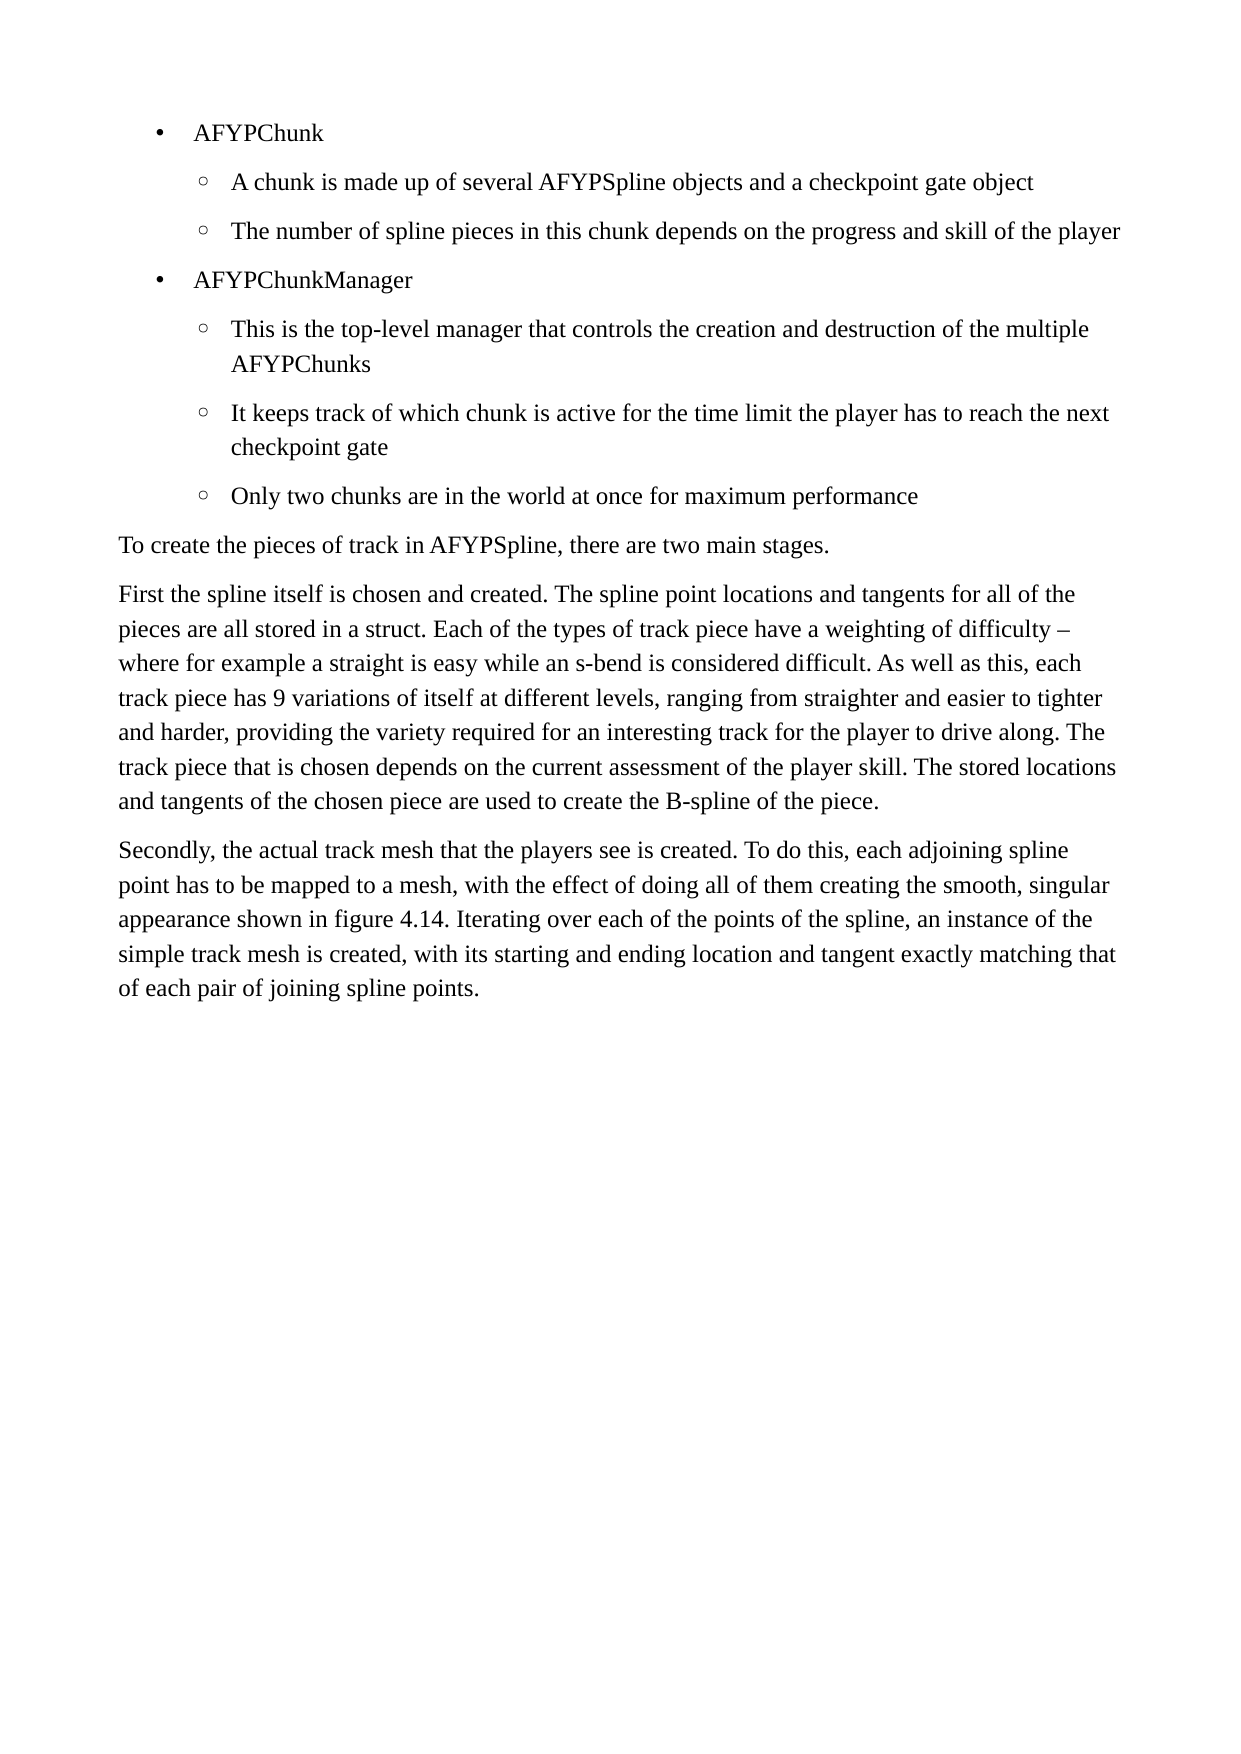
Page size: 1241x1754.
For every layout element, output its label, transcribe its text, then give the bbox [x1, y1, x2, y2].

text First the spline itself is chosen and created. The spline point locations and tangents for all of the pieces are all stored in a struct. Each of the types of track piece have a weighting of difficulty – where for example a straight is easy while an s-bend is considered difficult. As well as this, each track piece has 9 variations of itself at different levels, ranging from straighter and easier to tighter and harder, providing the variety required for an interesting track for the player to drive along. The track piece that is chosen depends on the current assessment of the player skill. The stored locations and tangents of the chosen piece are used to create the B-spline of the piece. [118, 579, 1122, 815]
list AFYPChunkManager [156, 265, 1122, 294]
text To create the pieces of track in AFYPSpline, there are two main stages. [118, 531, 1122, 559]
list Only two chunks are in the world at once for maximum performance [193, 481, 1122, 510]
list A chunk is made up of several AFYPSpline objects and a checkpoint gate object [193, 167, 1122, 196]
text Secondly, the actual track mesh that the players see is created. To do this, each adjoining spline point has to be mapped to a mesh, with the effect of doing all of them creating the smooth, singular appearance shown in figure 4.14. Iterating over each of the points of the spline, an instance of the simple track mesh is created, with its starting and ending location and tangent exactly matching that of each pair of joining spline points. [118, 836, 1122, 1002]
list AFYPChunk [156, 118, 1122, 147]
list This is the top-level manager that controls the creation and destruction of the multiple AFYPChunks [193, 314, 1122, 378]
list The number of spline pieces in this chunk depends on the progress and skill of the player [193, 216, 1122, 245]
list It keeps track of which chunk is active for the time limit the player has to reach the next checkpoint gate [193, 398, 1122, 461]
